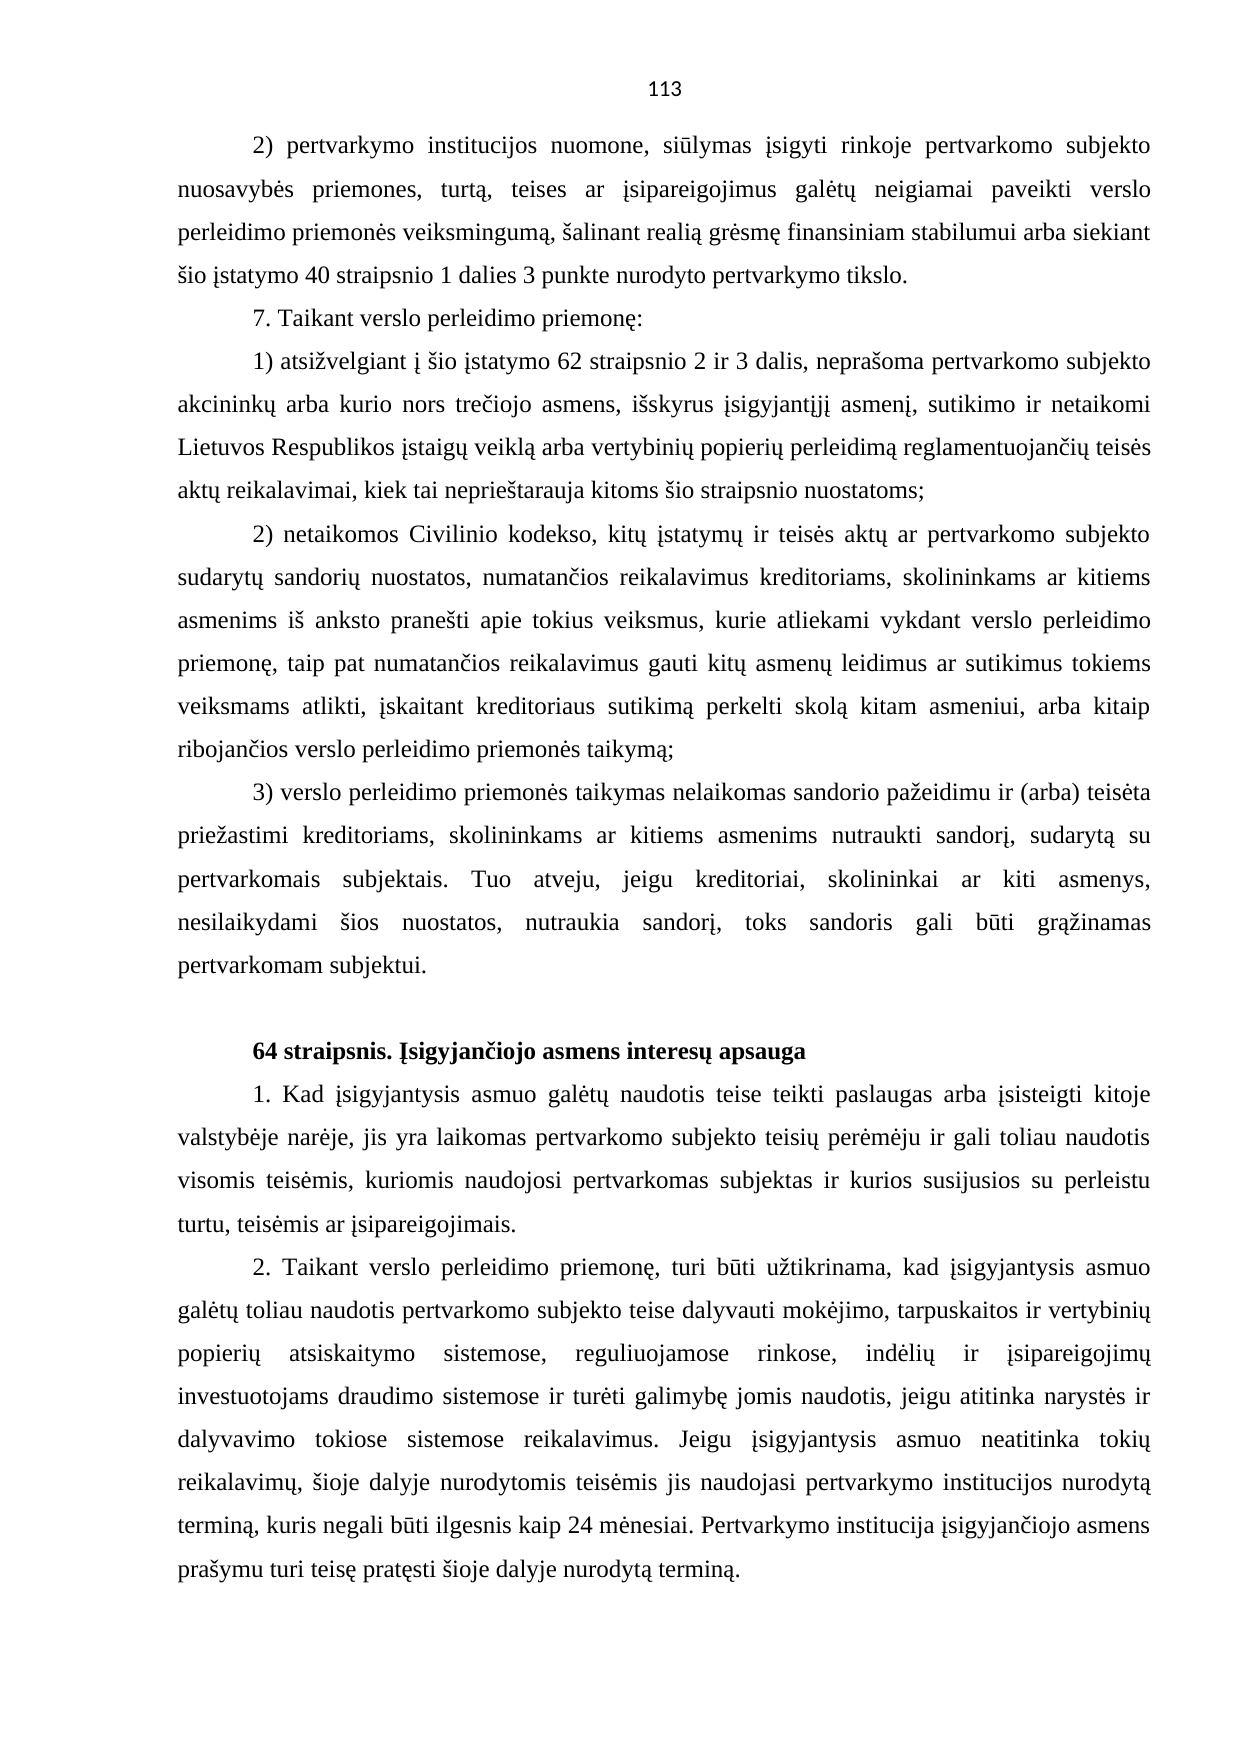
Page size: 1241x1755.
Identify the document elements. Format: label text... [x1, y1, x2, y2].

text 2. Taikant verslo perleidimo priemonę, turi būti užtikrinama, kad įsigyjantysis asmuo galėtų toliau naudotis pertvarkomo subjekto teise dalyvauti mokėjimo, tarpuskaitos ir vertybinių popierių atsiskaitymo sistemose, reguliuojamose rinkose, indėlių ir įsipareigojimų investuotojams draudimo sistemose ir turėti galimybę jomis naudotis, jeigu atitinka narystės ir dalyvavimo tokiose sistemose reikalavimus. Jeigu įsigyjantysis asmuo neatitinka tokių reikalavimų, šioje dalyje nurodytomis teisėmis jis naudojasi pertvarkymo institucijos nurodytą terminą, kuris negali būti ilgesnis kaip 24 mėnesiai. Pertvarkymo institucija įsigyjančiojo asmens prašymu turi teisę pratęsti šioje dalyje nurodytą terminą. [177, 1252, 1152, 1582]
text 2) pertvarkymo institucijos nuomone, siūlymas įsigyti rinkoje pertvarkomo subjekto nuosavybės priemones, turtą, teises ar įsipareigojimus galėtų neigiamai paveikti verslo perleidimo priemonės veiksmingumą, šalinant realią grėsmę finansiniam stabilumui arba siekiant šio įstatymo 40 straipsnio 1 dalies 3 punkte nurodyto pertvarkymo tikslo. [177, 131, 1152, 289]
text 1. Kad įsigyjantysis asmuo galėtų naudotis teise teikti paslaugas arba įsisteigti kitoje valstybėje narėje, jis yra laikomas pertvarkomo subjekto teisių perėmėju ir gali toliau naudotis visomis teisėmis, kuriomis naudojosi pertvarkomas subjektas ir kurios susijusios su perleistu turtu, teisėmis ar įsipareigojimais. [177, 1079, 1152, 1237]
text 7. Taikant verslo perleidimo priemonę: [177, 303, 1152, 332]
text 1) atsižvelgiant į šio įstatymo 62 straipsnio 2 ir 3 dalis, neprašoma pertvarkomo subjekto akcininkų arba kurio nors trečiojo asmens, išskyrus įsigyjantįjį asmenį, sutikimo ir netaikomi Lietuvos Respublikos įstaigų veiklą arba vertybinių popierių perleidimą reglamentuojančių teisės aktų reikalavimai, kiek tai neprieštarauja kitoms šio straipsnio nuostatoms; [177, 346, 1152, 504]
text 3) verslo perleidimo priemonės taikymas nelaikomas sandorio pažeidimu ir (arba) teisėta priežastimi kreditoriams, skolininkams ar kitiems asmenims nutraukti sandorį, sudarytą su pertvarkomais subjektais. Tuo atveju, jeigu kreditoriai, skolininkai ar kiti asmenys, nesilaikydami šios nuostatos, nutraukia sandorį, toks sandoris gali būti grąžinamas pertvarkomam subjektui. [177, 777, 1152, 979]
text 64 straipsnis. Įsigyjančiojo asmens interesų apsauga [177, 1036, 1152, 1065]
text 2) netaikomos Civilinio kodekso, kitų įstatymų ir teisės aktų ar pertvarkomo subjekto sudarytų sandorių nuostatos, numatančios reikalavimus kreditoriams, skolininkams ar kitiems asmenims iš anksto pranešti apie tokius veiksmus, kurie atliekami vykdant verslo perleidimo priemonę, taip pat numatančios reikalavimus gauti kitų asmenų leidimus ar sutikimus tokiems veiksmams atlikti, įskaitant kreditoriaus sutikimą perkelti skolą kitam asmeniui, arba kitaip ribojančios verslo perleidimo priemonės taikymą; [177, 519, 1152, 763]
